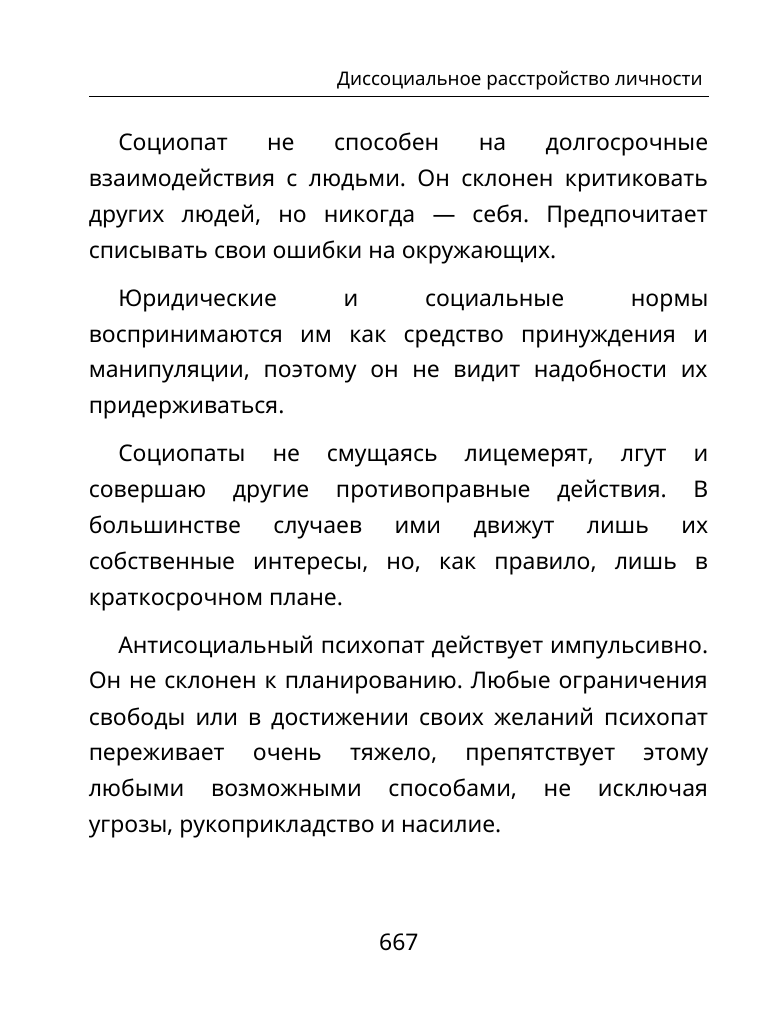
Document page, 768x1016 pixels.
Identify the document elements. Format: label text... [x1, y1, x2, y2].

text Антисоциальный психопат действует импульсивно. Он не склонен к планированию. Любые ограничения свободы или в достижении своих желаний психопат переживает очень тяжело, препятствует этому любыми возможными способами, не исключая угрозы, рукоприкладство и насилие. [88, 628, 709, 839]
text Социопаты не смущаясь лицемерят, лгут и совершаю другие противоправные действия. В большинстве случаев ими движут лишь их собственные интересы, но, как правило, лишь в краткосрочном плане. [88, 437, 709, 612]
text Юридические и социальные нормы воспринимаются им как средство принуждения и манипуляции, поэтому он не видит надобности их придерживаться. [88, 282, 709, 421]
text Социопат не способен на долгосрочные взаимодействия с людьми. Он склонен критиковать других людей, но никогда — себя. Предпочитает списывать свои ошибки на окружающих. [88, 126, 709, 265]
